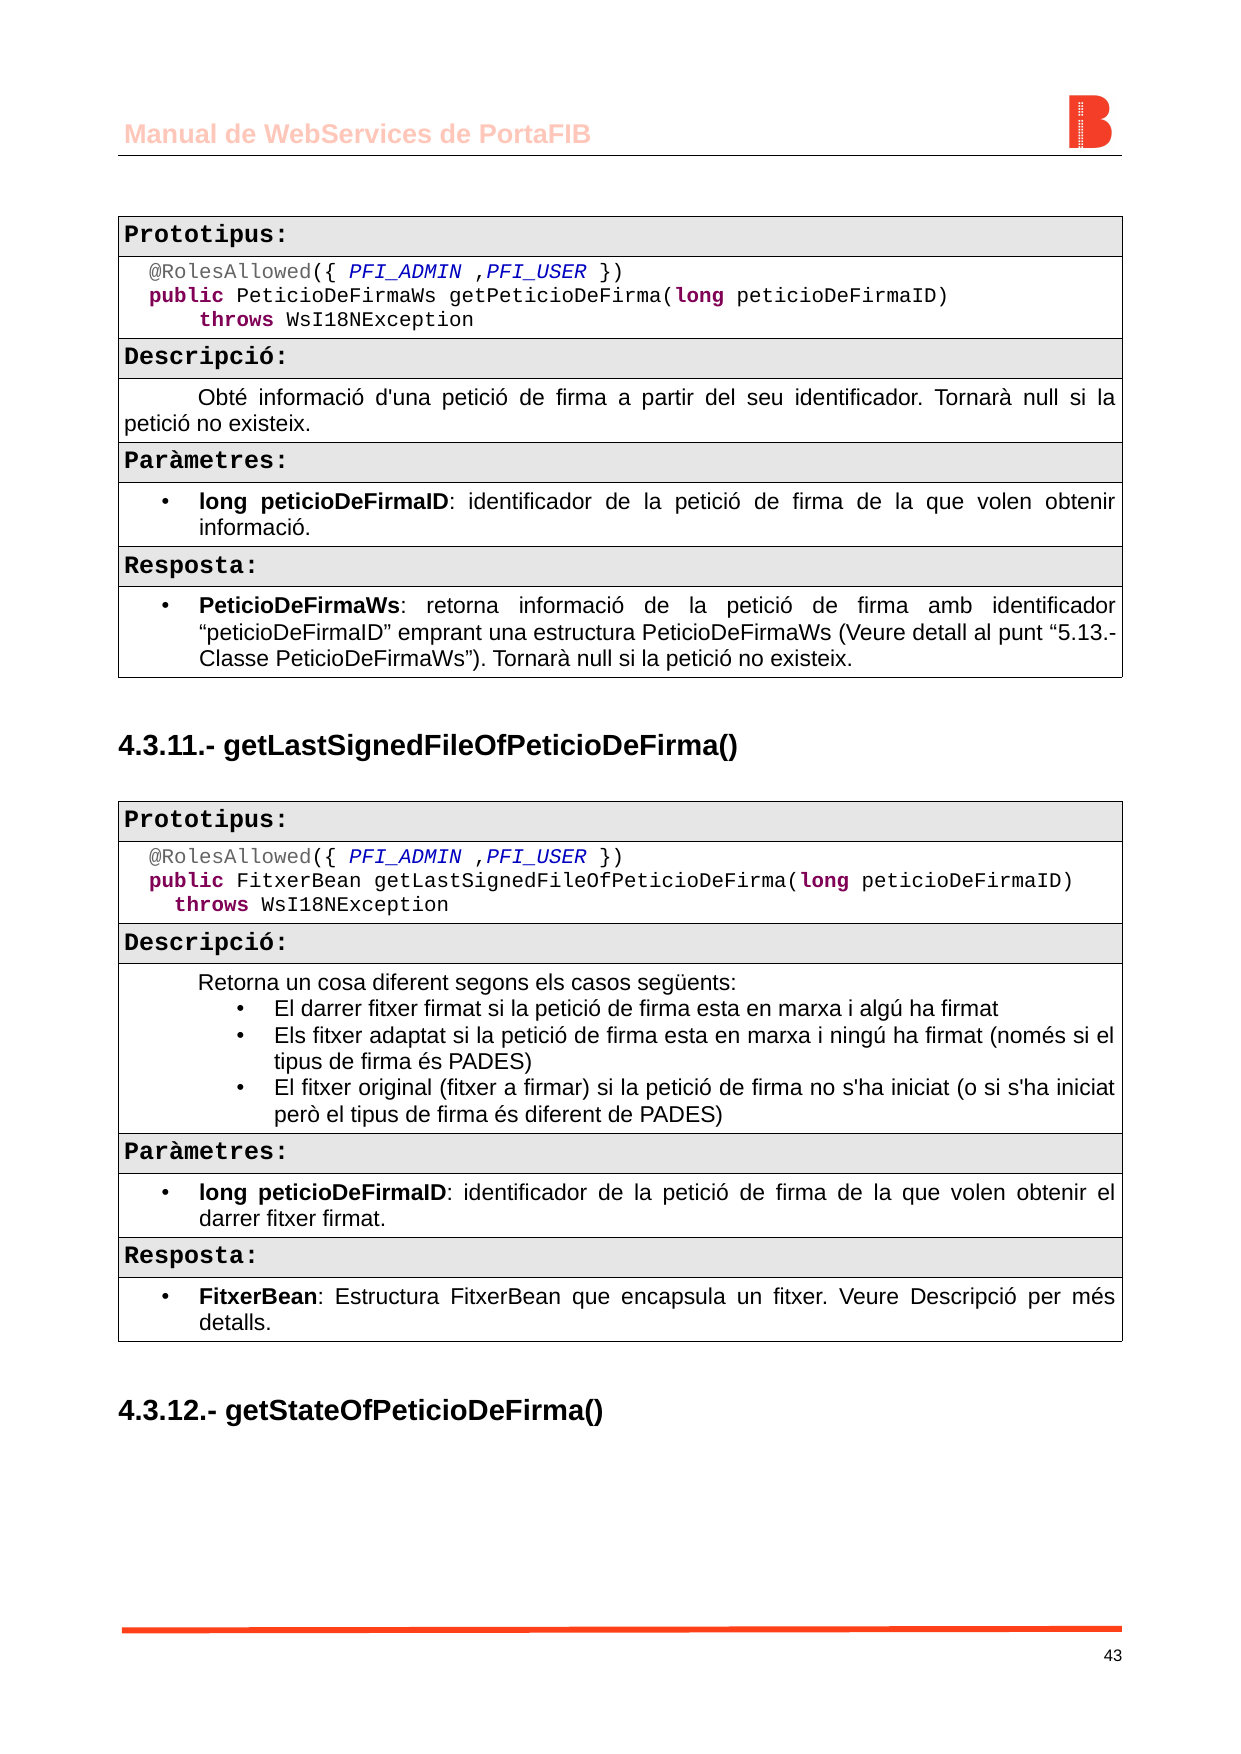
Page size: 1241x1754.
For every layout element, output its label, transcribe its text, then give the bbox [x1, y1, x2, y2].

table_cell Paràmetres: [119, 443, 1122, 482]
table_cell @RolesAllowed({ PFI_ADMIN ,PFI_USER }) public PeticioDeFirmaWs getPeticioDeFirma(long peticioDeFirmaID) throws WsI18NException [119, 257, 1122, 338]
table_header Prototipus: [119, 217, 1122, 256]
picture [1063, 94, 1117, 150]
table_cell Resposta: [119, 547, 1122, 586]
table_cell Retorna un cosa diferent segons els casos següents: El darrer fitxer firmat si la petició de firma esta en marxa i algú ha firmat Els fitxer adaptat si la petició de firma esta en marxa i ningú ha firmat (només si el tipus de firma és PADES) El fitxer original (fitxer a firmar) si la petició de firma no s'ha iniciat (o si s'ha iniciat però el tipus de firma és diferent de PADES) [119, 964, 1122, 1133]
table_cell long peticioDeFirmaID: identificador de la petició de firma de la que volen obtenir el darrer fitxer firmat. [119, 1174, 1122, 1237]
subtitle getStateOfPeticioDeFirma() [118, 1393, 1122, 1426]
subtitle getLastSignedFileOfPeticioDeFirma() [118, 728, 1122, 762]
table_header Prototipus: [119, 802, 1122, 841]
table_cell Descripció: [119, 339, 1122, 378]
table_cell long peticioDeFirmaID: identificador de la petició de firma de la que volen obtenir informació. [119, 483, 1122, 546]
table_cell FitxerBean: Estructura FitxerBean que encapsula un fitxer. Veure Descripció per més detalls. [119, 1278, 1122, 1341]
table_cell Obté informació d'una petició de firma a partir del seu identificador. Tornarà null si la petició no existeix. [119, 379, 1122, 442]
table_cell Descripció: [119, 924, 1122, 963]
table_cell Paràmetres: [119, 1134, 1122, 1173]
table_cell Resposta: [119, 1238, 1122, 1277]
table_cell PeticioDeFirmaWs: retorna informació de la petició de firma amb identificador “peticioDeFirmaID” emprant una estructura PeticioDeFirmaWs (Veure detall al punt “5.13.-Classe PeticioDeFirmaWs”). Tornarà null si la petició no existeix. [119, 587, 1122, 677]
table_cell @RolesAllowed({ PFI_ADMIN ,PFI_USER }) public FitxerBean getLastSignedFileOfPeticioDeFirma(long peticioDeFirmaID) throws WsI18NException [119, 842, 1122, 923]
